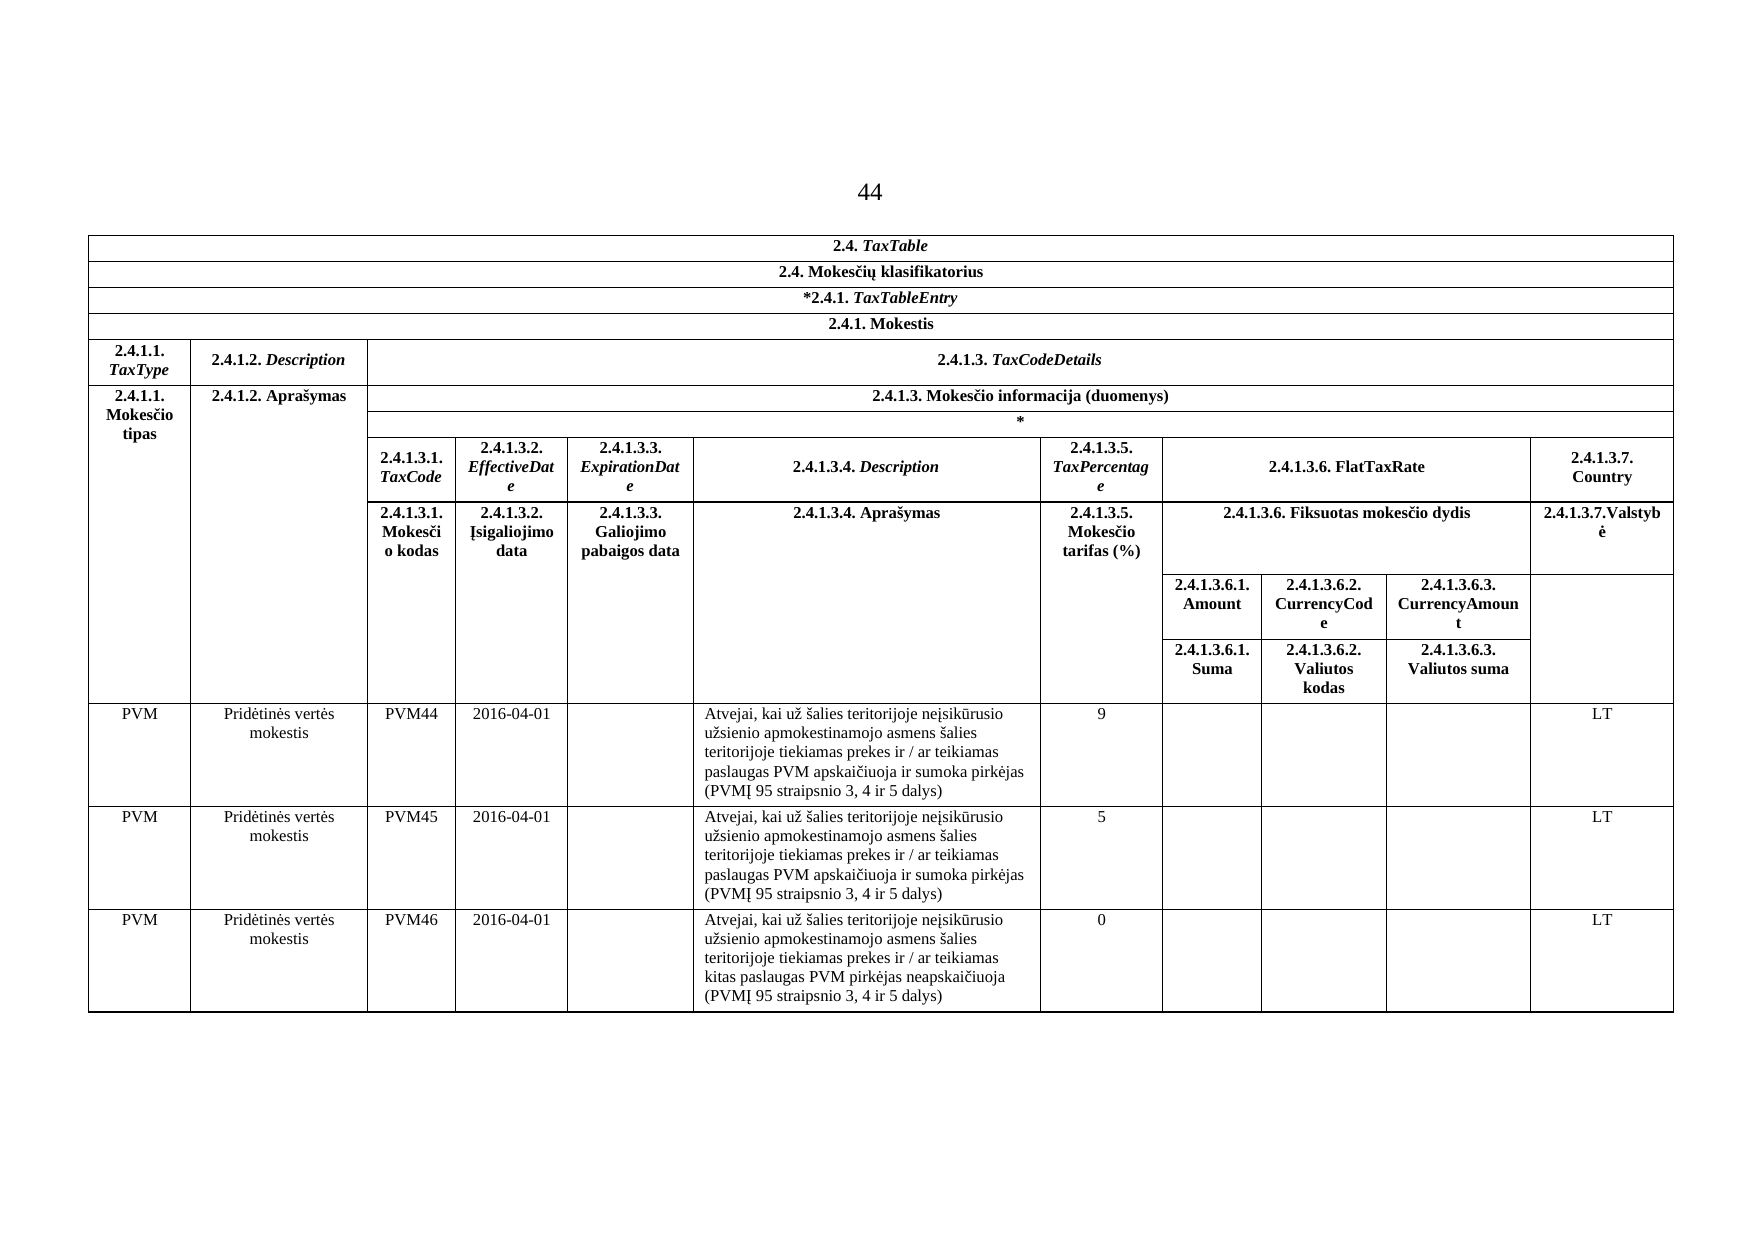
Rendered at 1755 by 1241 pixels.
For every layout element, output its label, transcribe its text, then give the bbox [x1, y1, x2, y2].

table_cell Pridėtinės vertės mokestis [191, 910, 367, 1011]
table_cell [568, 704, 693, 806]
table_cell 2.4.1.3.7.Valstybė [1531, 503, 1673, 574]
table_cell 2.4.1.3. TaxCodeDetails [368, 340, 1673, 384]
table_cell 2.4.1.3.5. TaxPercentage [1041, 438, 1162, 501]
table_cell PVM44 [368, 704, 455, 806]
table_cell 9 [1041, 704, 1162, 806]
table_cell [568, 807, 693, 908]
table_cell 2016-04-01 [456, 704, 567, 806]
table_cell [1387, 807, 1530, 908]
table_cell [1531, 575, 1673, 703]
table_cell 2016-04-01 [456, 807, 567, 908]
table_cell * [368, 412, 1673, 437]
table_cell 2.4.1.1. Mokesčio tipas [89, 386, 190, 703]
table_cell 2.4.1.3.6.2. Valiutos kodas [1262, 640, 1386, 703]
table_cell 2.4.1.3.5. Mokesčio tarifas (%) [1041, 503, 1162, 703]
table_cell 2.4.1.3.4. Description [694, 438, 1040, 501]
table_cell [1387, 910, 1530, 1011]
table_cell PVM [89, 910, 190, 1011]
table_cell [568, 910, 693, 1011]
table_cell Pridėtinės vertės mokestis [191, 807, 367, 908]
table_cell PVM [89, 807, 190, 908]
table_cell Atvejai, kai už šalies teritorijoje neįsikūrusio užsienio apmokestinamojo asmens šalies teritorijoje tiekiamas prekes ir / ar teikiamas paslaugas PVM apskaičiuoja ir sumoka pirkėjas (PVMĮ 95 straipsnio 3, 4 ir 5 dalys) [694, 704, 1040, 806]
table_cell 0 [1041, 910, 1162, 1011]
table_cell 2.4.1.3. Mokesčio informacija (duomenys) [368, 386, 1673, 411]
table_cell PVM46 [368, 910, 455, 1011]
table_cell Atvejai, kai už šalies teritorijoje neįsikūrusio užsienio apmokestinamojo asmens šalies teritorijoje tiekiamas prekes ir / ar teikiamas kitas paslaugas PVM pirkėjas neapskaičiuoja (PVMĮ 95 straipsnio 3, 4 ir 5 dalys) [694, 910, 1040, 1011]
table_cell [1262, 807, 1386, 908]
table_cell 2.4.1. Mokestis [89, 314, 1673, 339]
table_cell 2.4.1.3.6.3. Valiutos suma [1387, 640, 1530, 703]
table_cell 2.4.1.3.1. TaxCode [368, 438, 455, 501]
table_cell 2.4.1.2. Description [191, 340, 367, 384]
table_cell LT [1531, 704, 1673, 806]
table_cell 2016-04-01 [456, 910, 567, 1011]
table_cell 2.4.1.2. Aprašymas [191, 386, 367, 703]
table_cell 2.4.1.3.6. FlatTaxRate [1163, 438, 1530, 501]
table_cell *2.4.1. TaxTableEntry [89, 288, 1673, 313]
table_cell 2.4. Mokesčių klasifikatorius [89, 262, 1673, 287]
table_cell [1163, 910, 1261, 1011]
table_cell Pridėtinės vertės mokestis [191, 704, 367, 806]
table_cell [1262, 704, 1386, 806]
table_cell [1262, 910, 1386, 1011]
table_cell 2.4.1.3.7. Country [1531, 438, 1673, 501]
table_cell 2.4.1.3.6. Fiksuotas mokesčio dydis [1163, 503, 1530, 574]
table_cell [1387, 704, 1530, 806]
table_cell 2.4.1.1. TaxType [89, 340, 190, 384]
table_cell 2.4.1.3.3. ExpirationDate [568, 438, 693, 501]
table_cell 2.4.1.3.1. Mokesčio kodas [368, 503, 455, 703]
table_cell [1163, 704, 1261, 806]
table_cell 2.4.1.3.6.3. CurrencyAmount [1387, 575, 1530, 638]
table_cell LT [1531, 807, 1673, 908]
table_cell [1163, 807, 1261, 908]
table_cell 2.4.1.3.6.1. Suma [1163, 640, 1261, 703]
table_cell PVM [89, 704, 190, 806]
table_cell 2.4.1.3.4. Aprašymas [694, 503, 1040, 703]
table_cell 2.4.1.3.6.1. Amount [1163, 575, 1261, 638]
table_cell 2.4.1.3.2. Įsigaliojimo data [456, 503, 567, 703]
table_cell PVM45 [368, 807, 455, 908]
table_cell LT [1531, 910, 1673, 1011]
table_cell 2.4.1.3.3. Galiojimo pabaigos data [568, 503, 693, 703]
table_header 2.4. TaxTable [89, 236, 1673, 261]
table_cell Atvejai, kai už šalies teritorijoje neįsikūrusio užsienio apmokestinamojo asmens šalies teritorijoje tiekiamas prekes ir / ar teikiamas paslaugas PVM apskaičiuoja ir sumoka pirkėjas (PVMĮ 95 straipsnio 3, 4 ir 5 dalys) [694, 807, 1040, 908]
table_cell 5 [1041, 807, 1162, 908]
table_cell 2.4.1.3.2. EffectiveDate [456, 438, 567, 501]
table_cell 2.4.1.3.6.2. CurrencyCode [1262, 575, 1386, 638]
